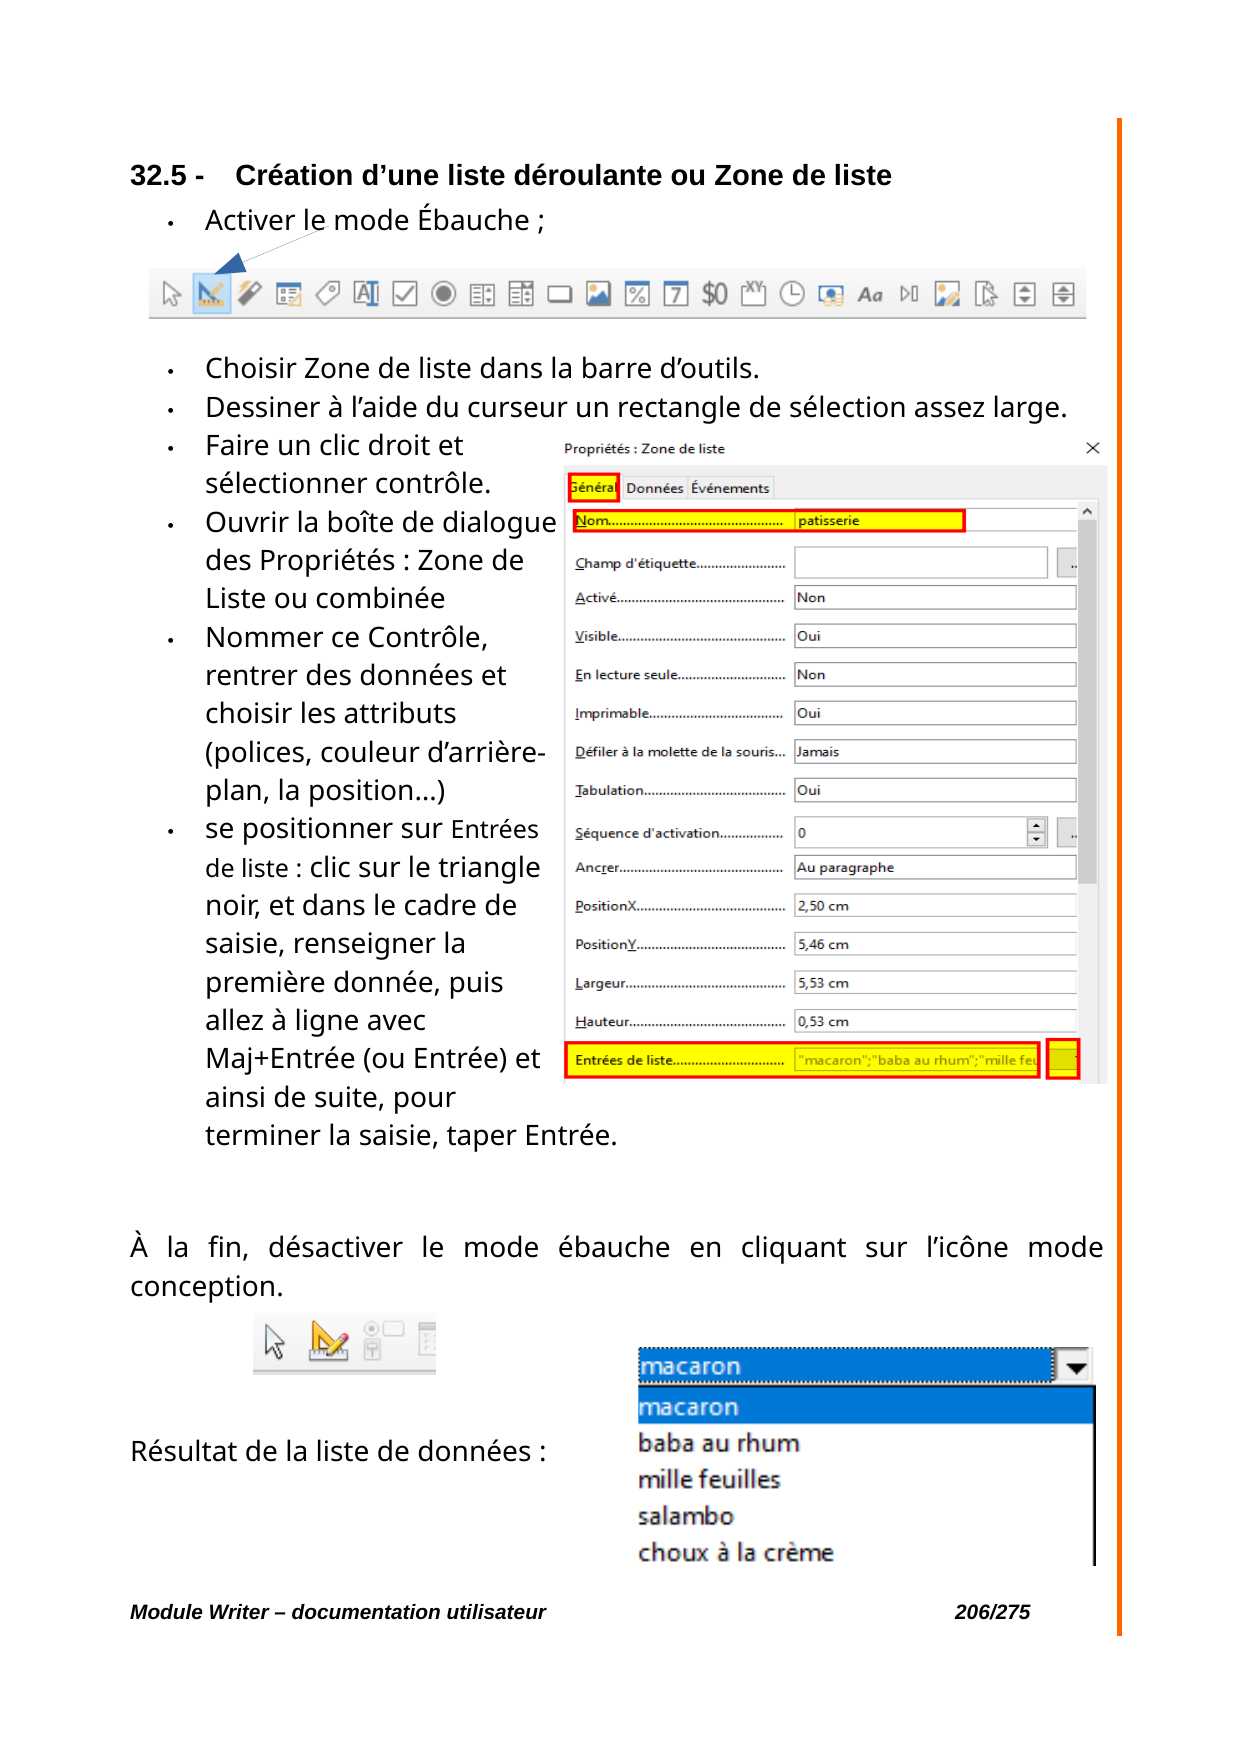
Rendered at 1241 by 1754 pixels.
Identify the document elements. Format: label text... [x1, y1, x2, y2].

list Ouvrir la boîte de dialogue des Propriétés : Zone de Liste ou combinée [167, 502, 563, 617]
list se positionner sur Entrées de liste : clic sur le triangle noir, et dans le cadre de saisie, renseigner la première donnée, puis allez à ligne avec Maj+Entrée (ou Entrée) et ainsi de suite, pour terminer la saisie, taper Entrée. [167, 808, 1105, 1153]
list Dessiner à l’aide du curseur un rectangle de sélection assez large. [167, 387, 1105, 425]
list Nommer ce Contrôle, rentrer des données et choisir les attributs (polices, couleur d’arrière-plan, la position…) [167, 617, 563, 808]
list Activer le mode Ébauche ; [167, 200, 1105, 238]
list Choisir Zone de liste dans la barre d’outils. [167, 350, 1105, 387]
picture [148, 268, 1087, 319]
picture [253, 1313, 436, 1375]
list Faire un clic droit et sélectionner contrôle. [167, 425, 1105, 502]
text Résultat de la liste de données : [130, 1431, 638, 1469]
picture [563, 433, 1108, 1084]
subtitle Création d’une liste déroulante ou Zone de liste [130, 159, 1105, 192]
picture [638, 1347, 1096, 1566]
text À la fin, désactiver le mode ébauche en cliquant sur l’icône mode conception. [130, 1227, 1105, 1304]
